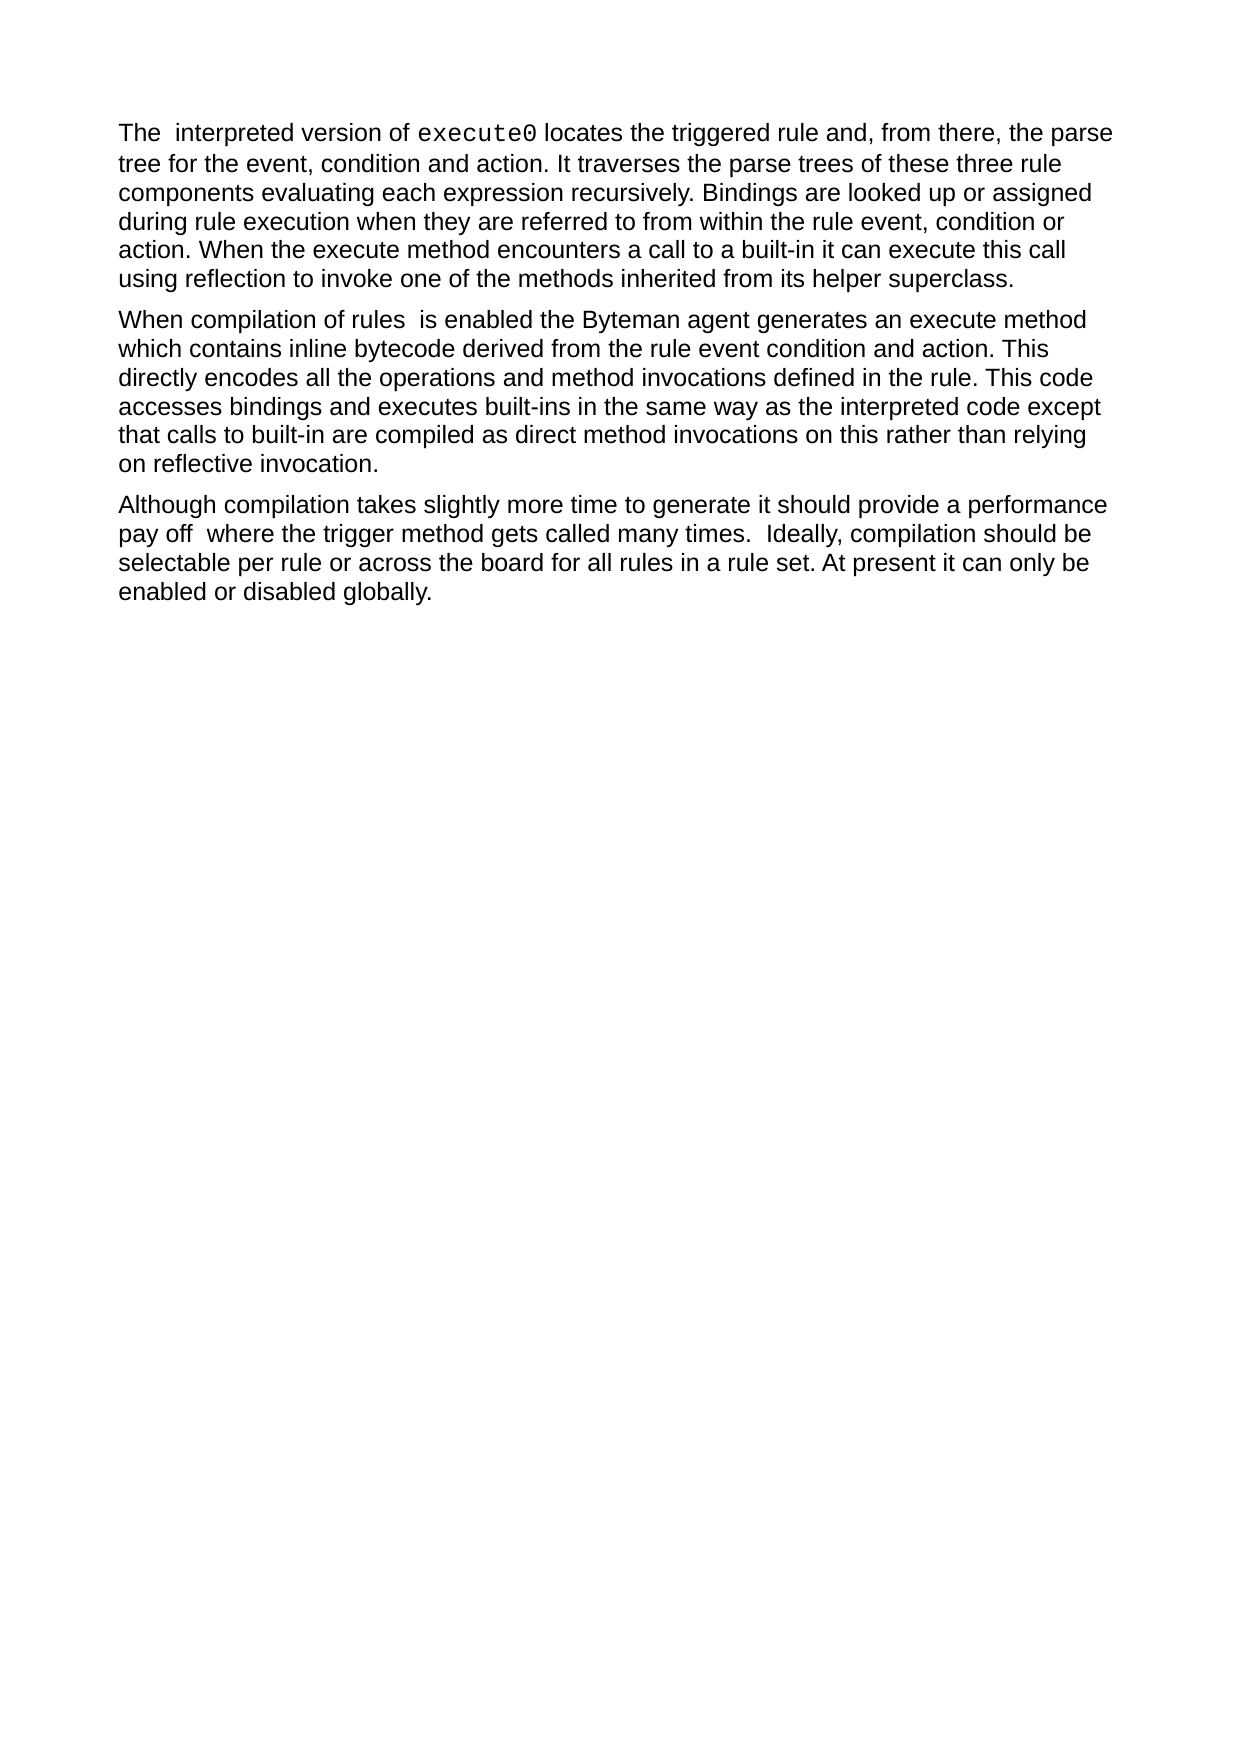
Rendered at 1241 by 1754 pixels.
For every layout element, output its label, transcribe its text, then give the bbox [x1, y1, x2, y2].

text When compilation of rules is enabled the Byteman agent generates an execute method which contains inline bytecode derived from the rule event condition and action. This directly encodes all the operations and method invocations defined in the rule. This code accesses bindings and executes built-ins in the same way as the interpreted code except that calls to built-in are compiled as direct method invocations on this rather than relying on reflective invocation. [118, 305, 1122, 478]
text Although compilation takes slightly more time to generate it should provide a performance pay off where the trigger method gets called many times. Ideally, compilation should be selectable per rule or across the board for all rules in a rule set. At present it can only be enabled or disabled globally. [118, 490, 1122, 605]
text The interpreted version of execute0 locates the triggered rule and, from there, the parse tree for the event, condition and action. It traverses the parse trees of these three rule components evaluating each expression recursively. Bindings are looked up or assigned during rule execution when they are referred to from within the rule event, condition or action. When the execute method encounters a call to a built-in it can execute this call using reflection to invoke one of the methods inherited from its helper superclass. [118, 118, 1122, 293]
